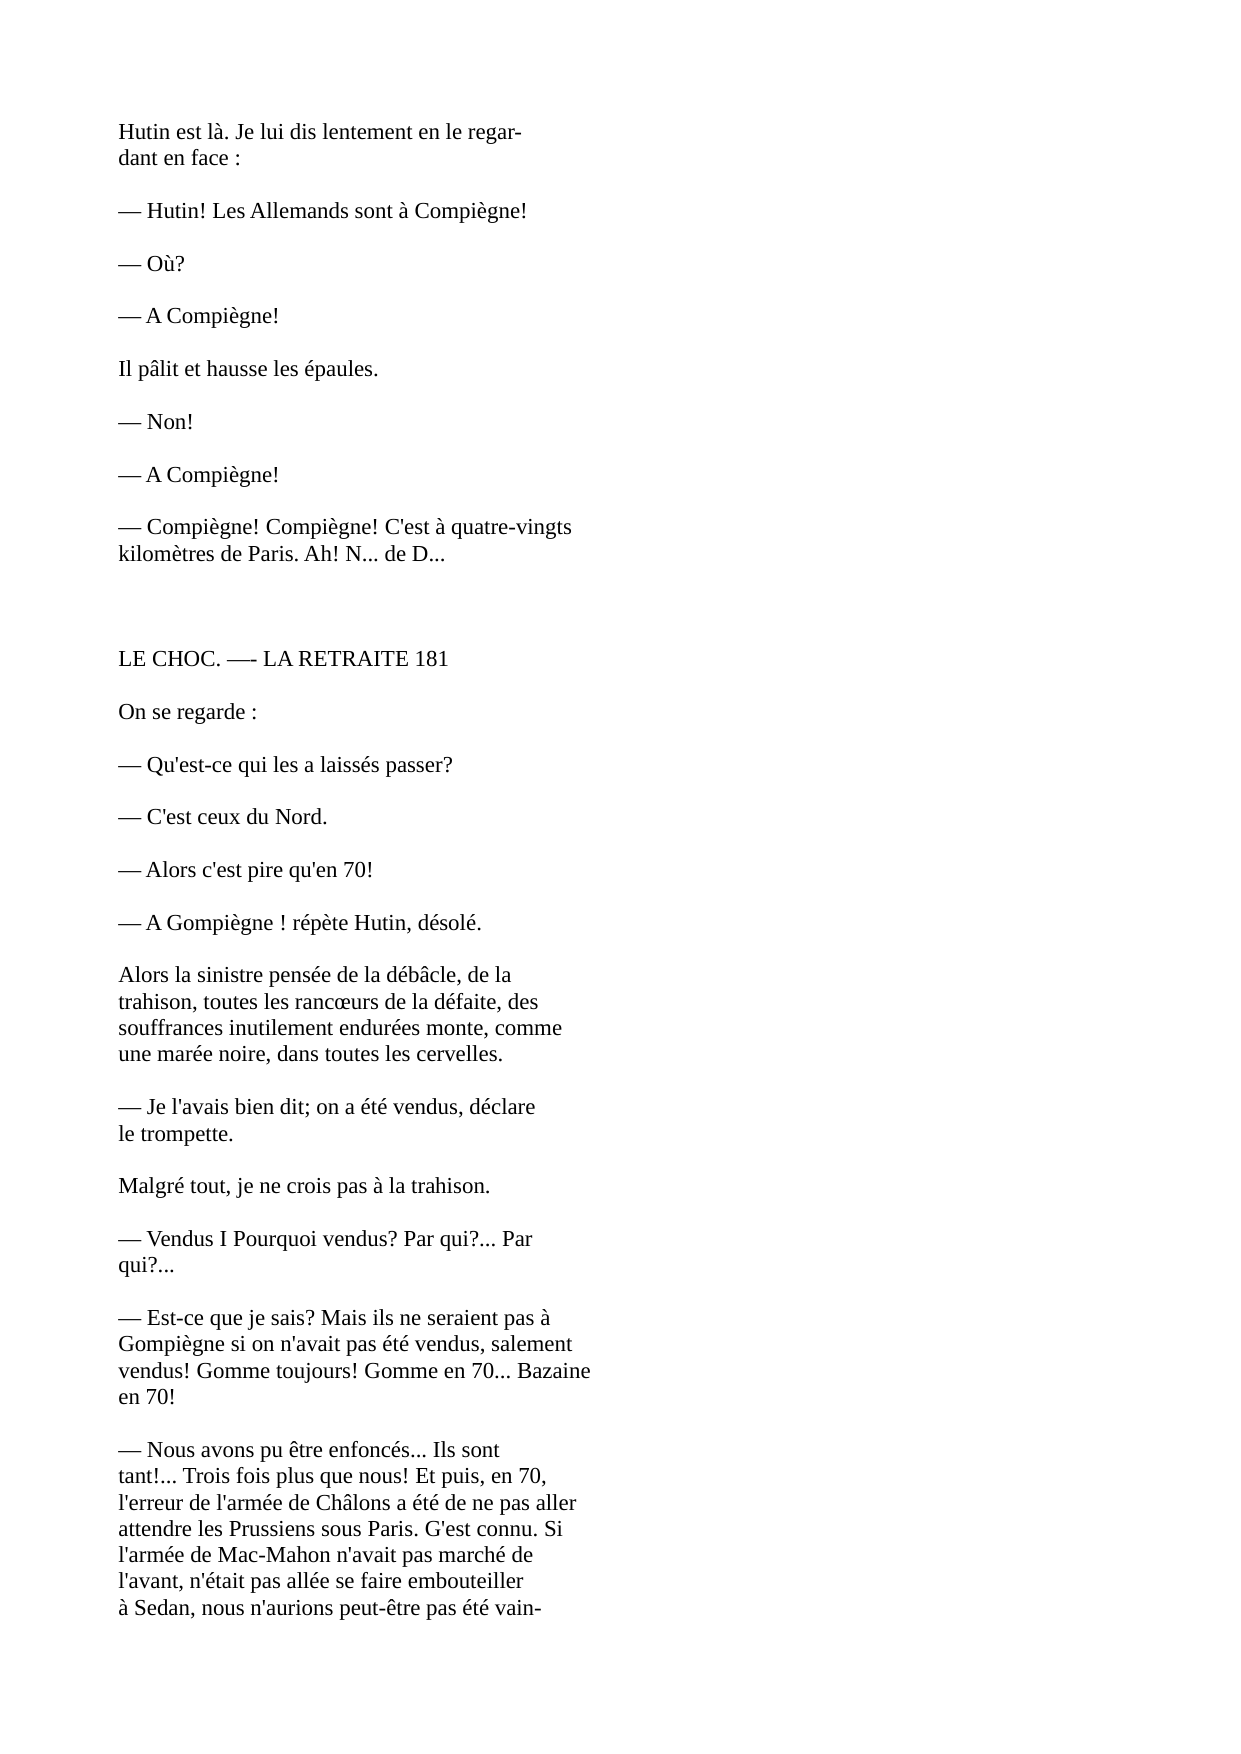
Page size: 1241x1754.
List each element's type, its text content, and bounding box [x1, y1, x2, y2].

text Il pâlit et hausse les épaules. [118, 355, 1122, 382]
text Gompiègne si on n'avait pas été vendus, salement [118, 1330, 1122, 1357]
text attendre les Prussiens sous Paris. G'est connu. Si [118, 1515, 1122, 1541]
text le trompette. [118, 1119, 1122, 1146]
text — C'est ceux du Nord. [118, 803, 1122, 830]
text qui?... [118, 1251, 1122, 1278]
text tant!... Trois fois plus que nous! Et puis, en 70, [118, 1462, 1122, 1488]
text à Sedan, nous n'aurions peut-être pas été vain- [118, 1594, 1122, 1620]
text Hutin est là. Je lui dis lentement en le regar- [118, 118, 1122, 144]
text — Qu'est-ce qui les a laissés passer? [118, 751, 1122, 777]
text On se regarde : [118, 698, 1122, 724]
text — Hutin! Les Allemands sont à Compiègne! [118, 197, 1122, 223]
text souffrances inutilement endurées monte, comme [118, 1014, 1122, 1041]
text vendus! Gomme toujours! Gomme en 70... Bazaine [118, 1357, 1122, 1383]
text dant en face : [118, 144, 1122, 171]
text Malgré tout, je ne crois pas à la trahison. [118, 1172, 1122, 1199]
text — Nous avons pu être enfoncés... Ils sont [118, 1436, 1122, 1462]
text — A Compiègne! [118, 461, 1122, 487]
text — Compiègne! Compiègne! C'est à quatre-vingts [118, 513, 1122, 540]
text — Vendus I Pourquoi vendus? Par qui?... Par [118, 1225, 1122, 1251]
text — A Gompiègne ! répète Hutin, désolé. [118, 909, 1122, 935]
text l'avant, n'était pas allée se faire embouteiller [118, 1568, 1122, 1594]
text en 70! [118, 1383, 1122, 1409]
text trahison, toutes les rancœurs de la défaite, des [118, 988, 1122, 1014]
text — Alors c'est pire qu'en 70! [118, 856, 1122, 882]
text l'armée de Mac-Mahon n'avait pas marché de [118, 1541, 1122, 1568]
text — Non! [118, 408, 1122, 434]
text l'erreur de l'armée de Châlons a été de ne pas aller [118, 1488, 1122, 1515]
text — Je l'avais bien dit; on a été vendus, déclare [118, 1093, 1122, 1119]
text LE CHOC. —- LA RETRAITE 181 [118, 645, 1122, 672]
text Alors la sinistre pensée de la débâcle, de la [118, 961, 1122, 988]
text — A Compiègne! [118, 303, 1122, 329]
text — Où? [118, 250, 1122, 276]
text kilomètres de Paris. Ah! N... de D... [118, 540, 1122, 566]
text une marée noire, dans toutes les cervelles. [118, 1041, 1122, 1067]
text — Est-ce que je sais? Mais ils ne seraient pas à [118, 1304, 1122, 1330]
